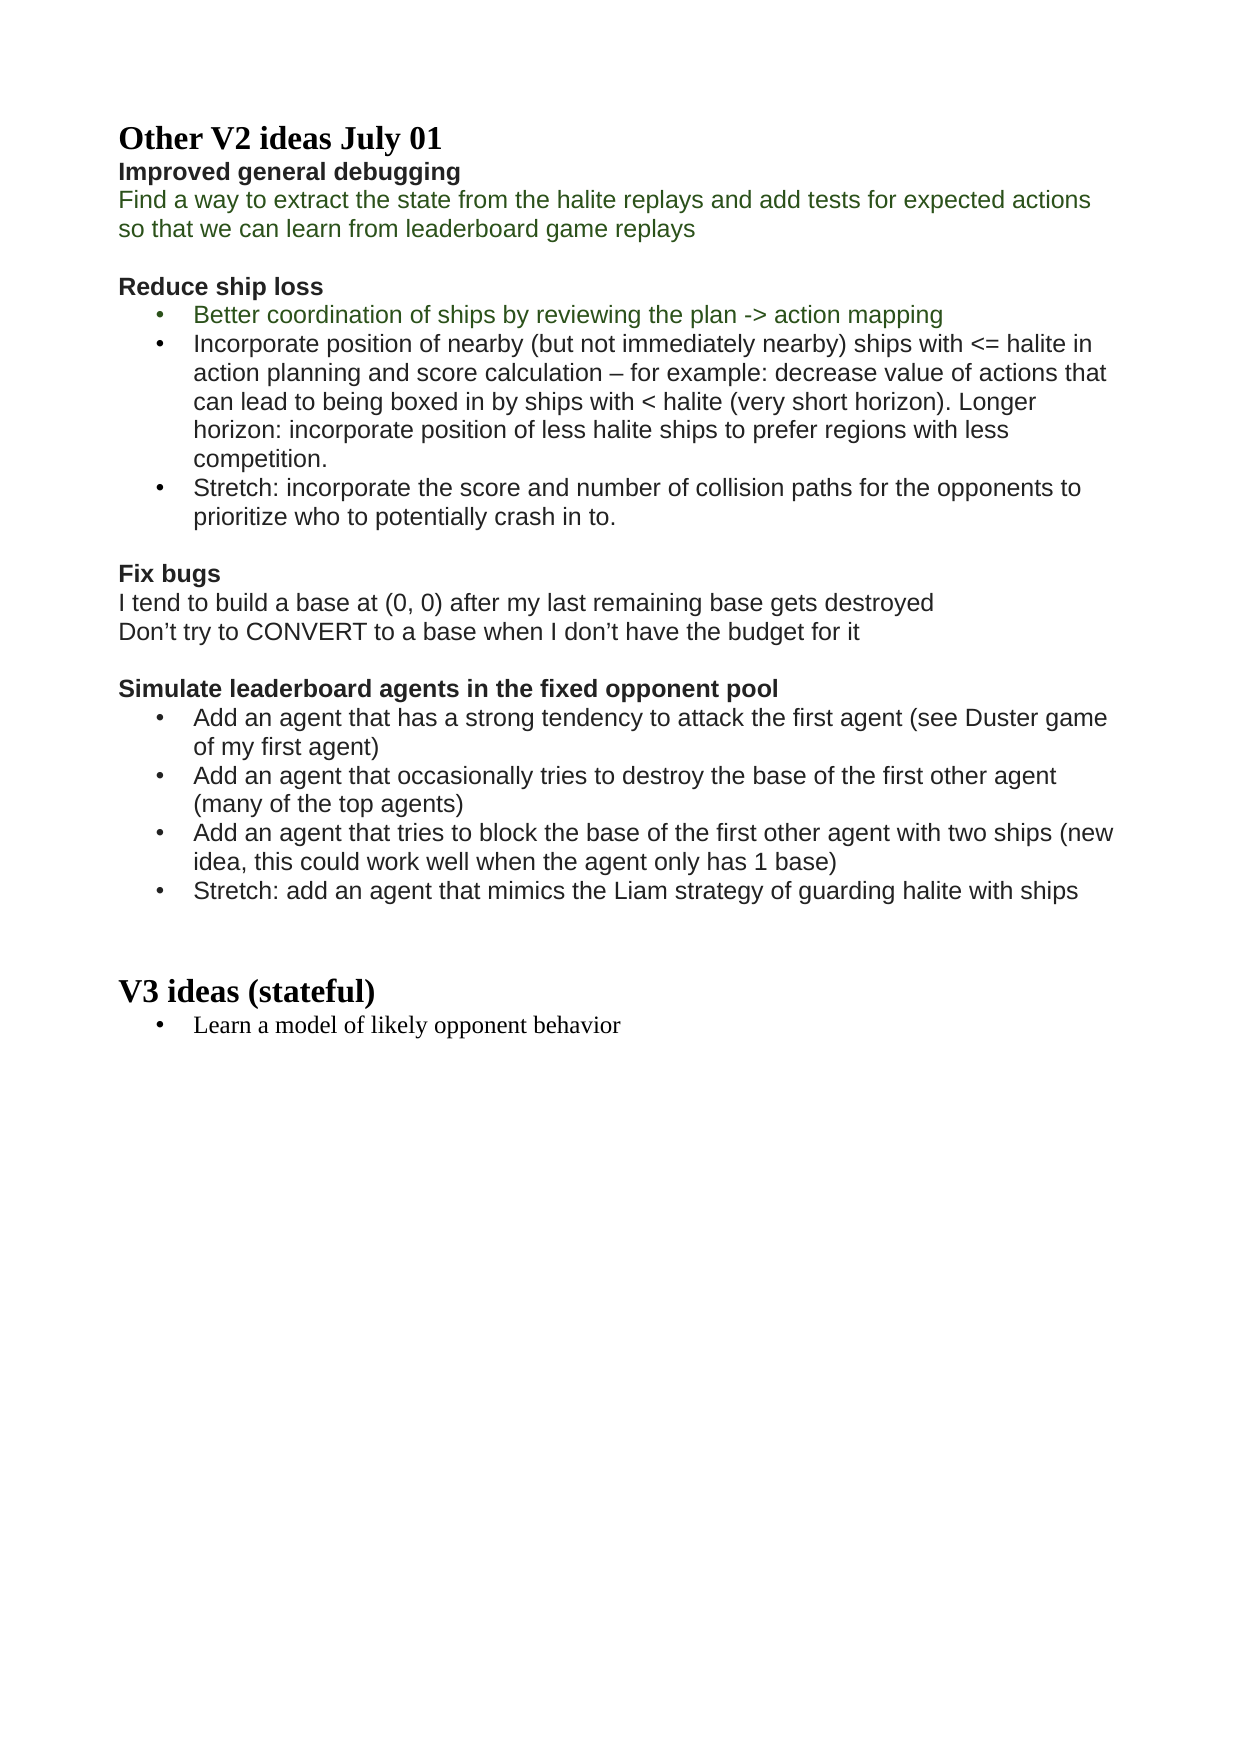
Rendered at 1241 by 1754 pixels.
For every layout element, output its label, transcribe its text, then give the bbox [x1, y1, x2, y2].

list Better coordination of ships by reviewing the plan -> action mapping [156, 300, 1122, 329]
text V3 ideas (stateful) [118, 972, 1122, 1010]
text Improved general debugging Find a way to extract the state from the halite replays and add tests for expected actions so that we can learn from leaderboard game replays [118, 156, 1122, 243]
text I tend to build a base at (0, 0) after my last remaining base gets destroyed [118, 588, 1122, 617]
text Reduce ship loss [118, 271, 1122, 300]
text Simulate leaderboard agents in the fixed opponent pool [118, 646, 1122, 703]
list Stretch: incorporate the score and number of collision paths for the opponents to prioritize who to potentially crash in to. [156, 473, 1122, 559]
list Add an agent that tries to block the base of the first other agent with two ships (new idea, this could work well when the agent only has 1 base) [156, 818, 1122, 876]
list Stretch: add an agent that mimics the Liam strategy of guarding halite with ships [156, 876, 1122, 905]
text Other V2 ideas July 01 [118, 118, 1122, 156]
list Add an agent that has a strong tendency to attack the first agent (see Duster game of my first agent) [156, 703, 1122, 761]
list Learn a model of likely opponent behavior [156, 1010, 1122, 1039]
text Don’t try to CONVERT to a base when I don’t have the budget for it [118, 617, 1122, 646]
list Incorporate position of nearby (but not immediately nearby) ships with <= halite in action planning and score calculation – for example: decrease value of actions that can lead to being boxed in by ships with < halite (very short horizon). Longer horizon: incorporate position of less halite ships to prefer regions with less competition. [156, 329, 1122, 473]
list Add an agent that occasionally tries to destroy the base of the first other agent (many of the top agents) [156, 761, 1122, 818]
text Fix bugs [118, 559, 1122, 588]
